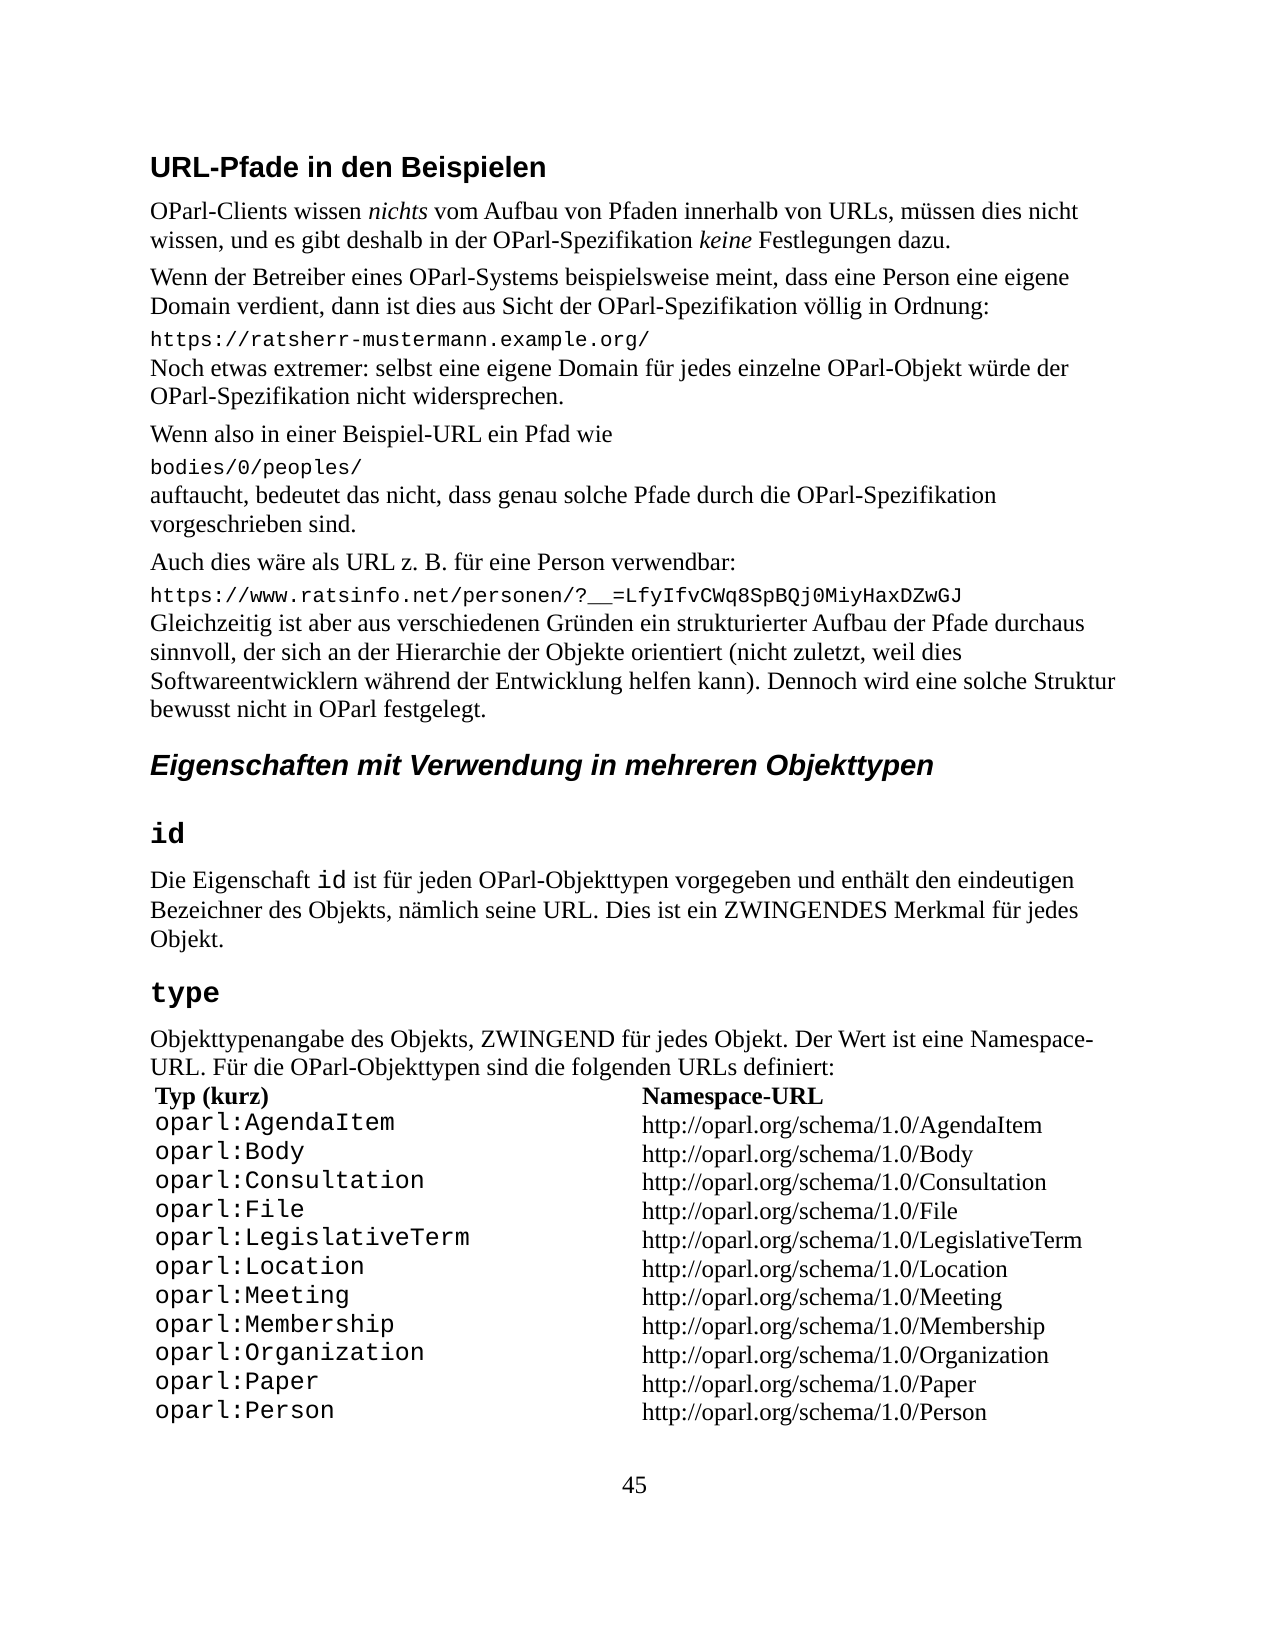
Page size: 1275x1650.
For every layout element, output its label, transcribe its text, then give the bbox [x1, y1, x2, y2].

table_cell http://oparl.org/schema/1.0/Paper [638, 1369, 1125, 1397]
text https://ratsherr-mustermann.example.org/ [150, 329, 1125, 353]
table_cell oparl:Location [150, 1254, 637, 1282]
subtitle URL-Pfade in den Beispielen [150, 150, 1125, 183]
table_cell oparl:AgendaItem [150, 1110, 637, 1139]
table_header Typ (kurz) [150, 1081, 637, 1110]
table_header Namespace-URL [638, 1081, 1125, 1110]
table_cell http://oparl.org/schema/1.0/Meeting [638, 1283, 1125, 1311]
table_cell http://oparl.org/schema/1.0/Body [638, 1139, 1125, 1167]
table_cell oparl:Membership [150, 1311, 637, 1340]
table_cell oparl:File [150, 1196, 637, 1225]
text Noch etwas extremer: selbst eine eigene Domain für jedes einzelne OParl-Objekt würde der OParl-Spezifikation nicht widersprechen. [150, 353, 1125, 410]
table_cell http://oparl.org/schema/1.0/Person [638, 1398, 1125, 1426]
table_cell oparl:Body [150, 1139, 637, 1167]
text https://www.ratsinfo.net/personen/?__=LfyIfvCWq8SpBQj0MiyHaxDZwGJ [150, 584, 1125, 608]
text bodies/0/peoples/ [150, 457, 1125, 480]
table_cell http://oparl.org/schema/1.0/Membership [638, 1311, 1125, 1340]
table_cell oparl:LegislativeTerm [150, 1225, 637, 1254]
subtitle id [150, 819, 1125, 852]
table_cell oparl:Consultation [150, 1168, 637, 1196]
text Die Eigenschaft id ist für jeden OParl-Objekttypen vorgegeben und enthält den eindeutigen Bezeichner des Objekts, nämlich seine URL. Dies ist ein ZWINGENDES Merkmal für jedes Objekt. [150, 865, 1125, 953]
subtitle type [150, 978, 1125, 1011]
table_cell oparl:Paper [150, 1369, 637, 1397]
text Auch dies wäre als URL z. B. für eine Person verwendbar: [150, 547, 1125, 576]
table_cell oparl:Meeting [150, 1283, 637, 1311]
text OParl-Clients wissen nichts vom Aufbau von Pfaden innerhalb von URLs, müssen dies nicht wissen, und es gibt deshalb in der OParl-Spezifikation keine Festlegungen dazu. [150, 196, 1125, 253]
text Wenn der Betreiber eines OParl-Systems beispielsweise meint, dass eine Person eine eigene Domain verdient, dann ist dies aus Sicht der OParl-Spezifikation völlig in Ordnung: [150, 262, 1125, 320]
text Gleichzeitig ist aber aus verschiedenen Gründen ein strukturierter Aufbau der Pfade durchaus sinnvoll, der sich an der Hierarchie der Objekte orientiert (nicht zuletzt, weil dies Softwareentwicklern während der Entwicklung helfen kann). Dennoch wird eine solche Struktur bewusst nicht in OParl festgelegt. [150, 608, 1125, 723]
text Objekttypenangabe des Objekts, ZWINGEND für jedes Objekt. Der Wert ist eine Namespace-URL. Für die OParl-Objekttypen sind die folgenden URLs definiert: [150, 1024, 1125, 1081]
table_cell http://oparl.org/schema/1.0/LegislativeTerm [638, 1225, 1125, 1254]
text auftaucht, bedeutet das nicht, dass genau solche Pfade durch die OParl-Spezifikation vorgeschrieben sind. [150, 480, 1125, 538]
subtitle Eigenschaften mit Verwendung in mehreren Objekttypen [150, 748, 1125, 782]
table_cell http://oparl.org/schema/1.0/File [638, 1196, 1125, 1225]
table_cell oparl:Organization [150, 1340, 637, 1369]
table_cell http://oparl.org/schema/1.0/Organization [638, 1340, 1125, 1369]
table_cell http://oparl.org/schema/1.0/Location [638, 1254, 1125, 1282]
table_cell http://oparl.org/schema/1.0/AgendaItem [638, 1110, 1125, 1139]
table_cell oparl:Person [150, 1398, 637, 1426]
text Wenn also in einer Beispiel-URL ein Pfad wie [150, 419, 1125, 448]
table_cell http://oparl.org/schema/1.0/Consultation [638, 1168, 1125, 1196]
